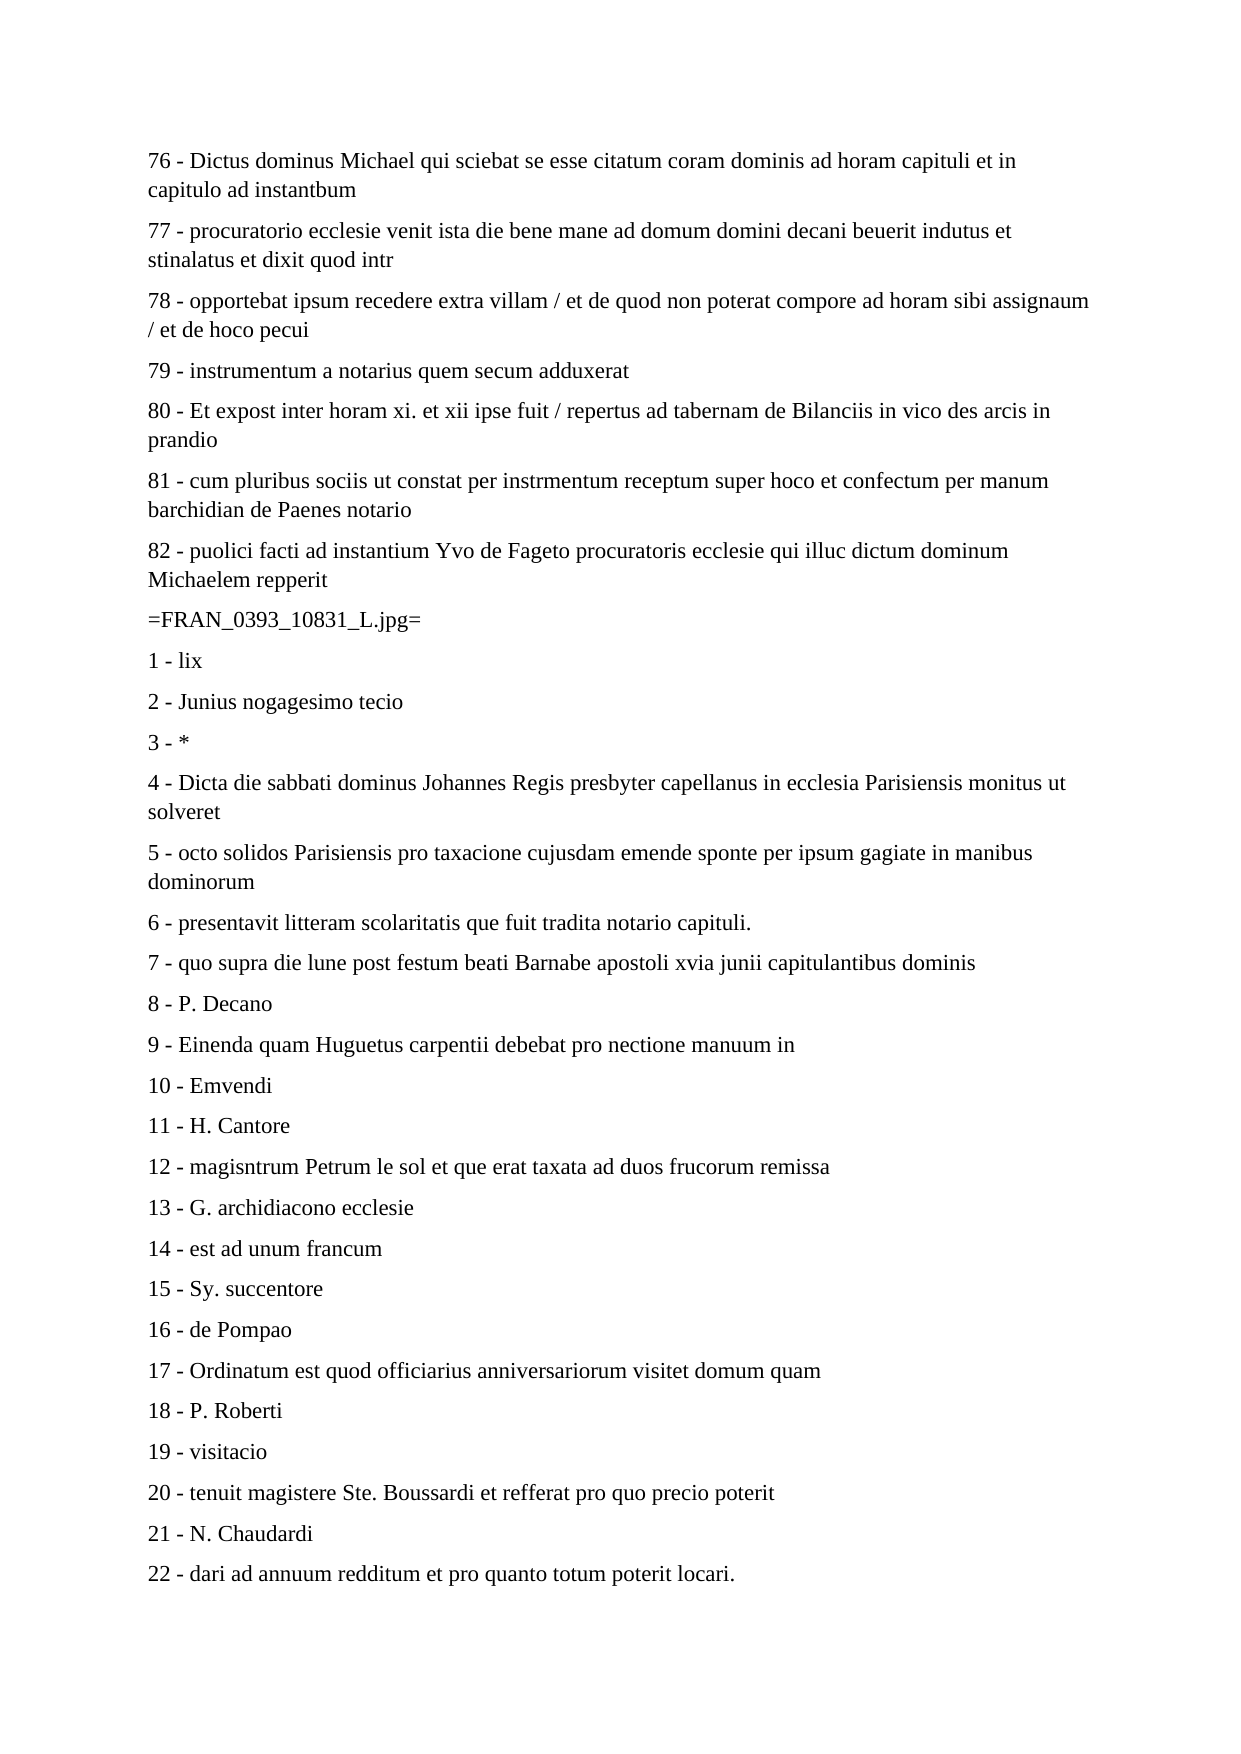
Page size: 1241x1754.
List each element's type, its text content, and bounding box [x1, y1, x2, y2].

text 4 - Dicta die sabbati dominus Johannes Regis presbyter capellanus in ecclesia Parisiensis monitus ut solveret [148, 769, 1093, 825]
text 17 - Ordinatum est quod officiarius anniversariorum visitet domum quam [148, 1357, 1093, 1383]
text 9 - Einenda quam Huguetus carpentii debebat pro nectione manuum in [148, 1031, 1093, 1057]
text 12 - magisntrum Petrum le sol et que erat taxata ad duos frucorum remissa [148, 1153, 1093, 1179]
text 22 - dari ad annuum redditum et pro quanto totum poterit locari. [148, 1560, 1093, 1587]
text 6 - presentavit litteram scolaritatis que fuit tradita notario capituli. [148, 909, 1093, 935]
text 18 - P. Roberti [148, 1397, 1093, 1424]
text 21 - N. Chaudardi [148, 1520, 1093, 1546]
text 78 - opportebat ipsum recedere extra villam / et de quod non poterat compore ad horam sibi assignaum / et de hoco pecui [148, 287, 1093, 342]
text 15 - Sy. succentore [148, 1275, 1093, 1302]
text 3 - * [148, 729, 1093, 755]
text 82 - puolici facti ad instantium Yvo de Fageto procuratoris ecclesie qui illuc dictum dominum Michaelem repperit [148, 537, 1093, 592]
text 14 - est ad unum francum [148, 1234, 1093, 1261]
text 80 - Et expost inter horam xi. et xii ipse fuit / repertus ad tabernam de Bilanciis in vico des arcis in prandio [148, 397, 1093, 453]
text 81 - cum pluribus sociis ut constat per instrmentum receptum super hoco et confectum per manum barchidian de Paenes notario [148, 467, 1093, 522]
text 77 - procuratorio ecclesie venit ista die bene mane ad domum domini decani beuerit indutus et stinalatus et dixit quod intr [148, 217, 1093, 273]
text 10 - Emvendi [148, 1072, 1093, 1098]
text 76 - Dictus dominus Michael qui sciebat se esse citatum coram dominis ad horam capituli et in capitulo ad instantbum [148, 148, 1093, 203]
text 19 - visitacio [148, 1438, 1093, 1464]
text 13 - G. archidiacono ecclesie [148, 1194, 1093, 1220]
text 20 - tenuit magistere Ste. Boussardi et refferat pro quo precio poterit [148, 1479, 1093, 1505]
text 2 - Junius nogagesimo tecio [148, 688, 1093, 714]
text 8 - P. Decano [148, 990, 1093, 1017]
text 11 - H. Cantore [148, 1112, 1093, 1139]
text 5 - octo solidos Parisiensis pro taxacione cujusdam emende sponte per ipsum gagiate in manibus dominorum [148, 839, 1093, 894]
text 79 - instrumentum a notarius quem secum adduxerat [148, 357, 1093, 383]
text 16 - de Pompao [148, 1316, 1093, 1342]
text 7 - quo supra die lune post festum beati Barnabe apostoli xvia junii capitulantibus dominis [148, 949, 1093, 976]
text =FRAN_0393_10831_L.jpg= [148, 606, 1093, 633]
text 1 - lix [148, 647, 1093, 673]
